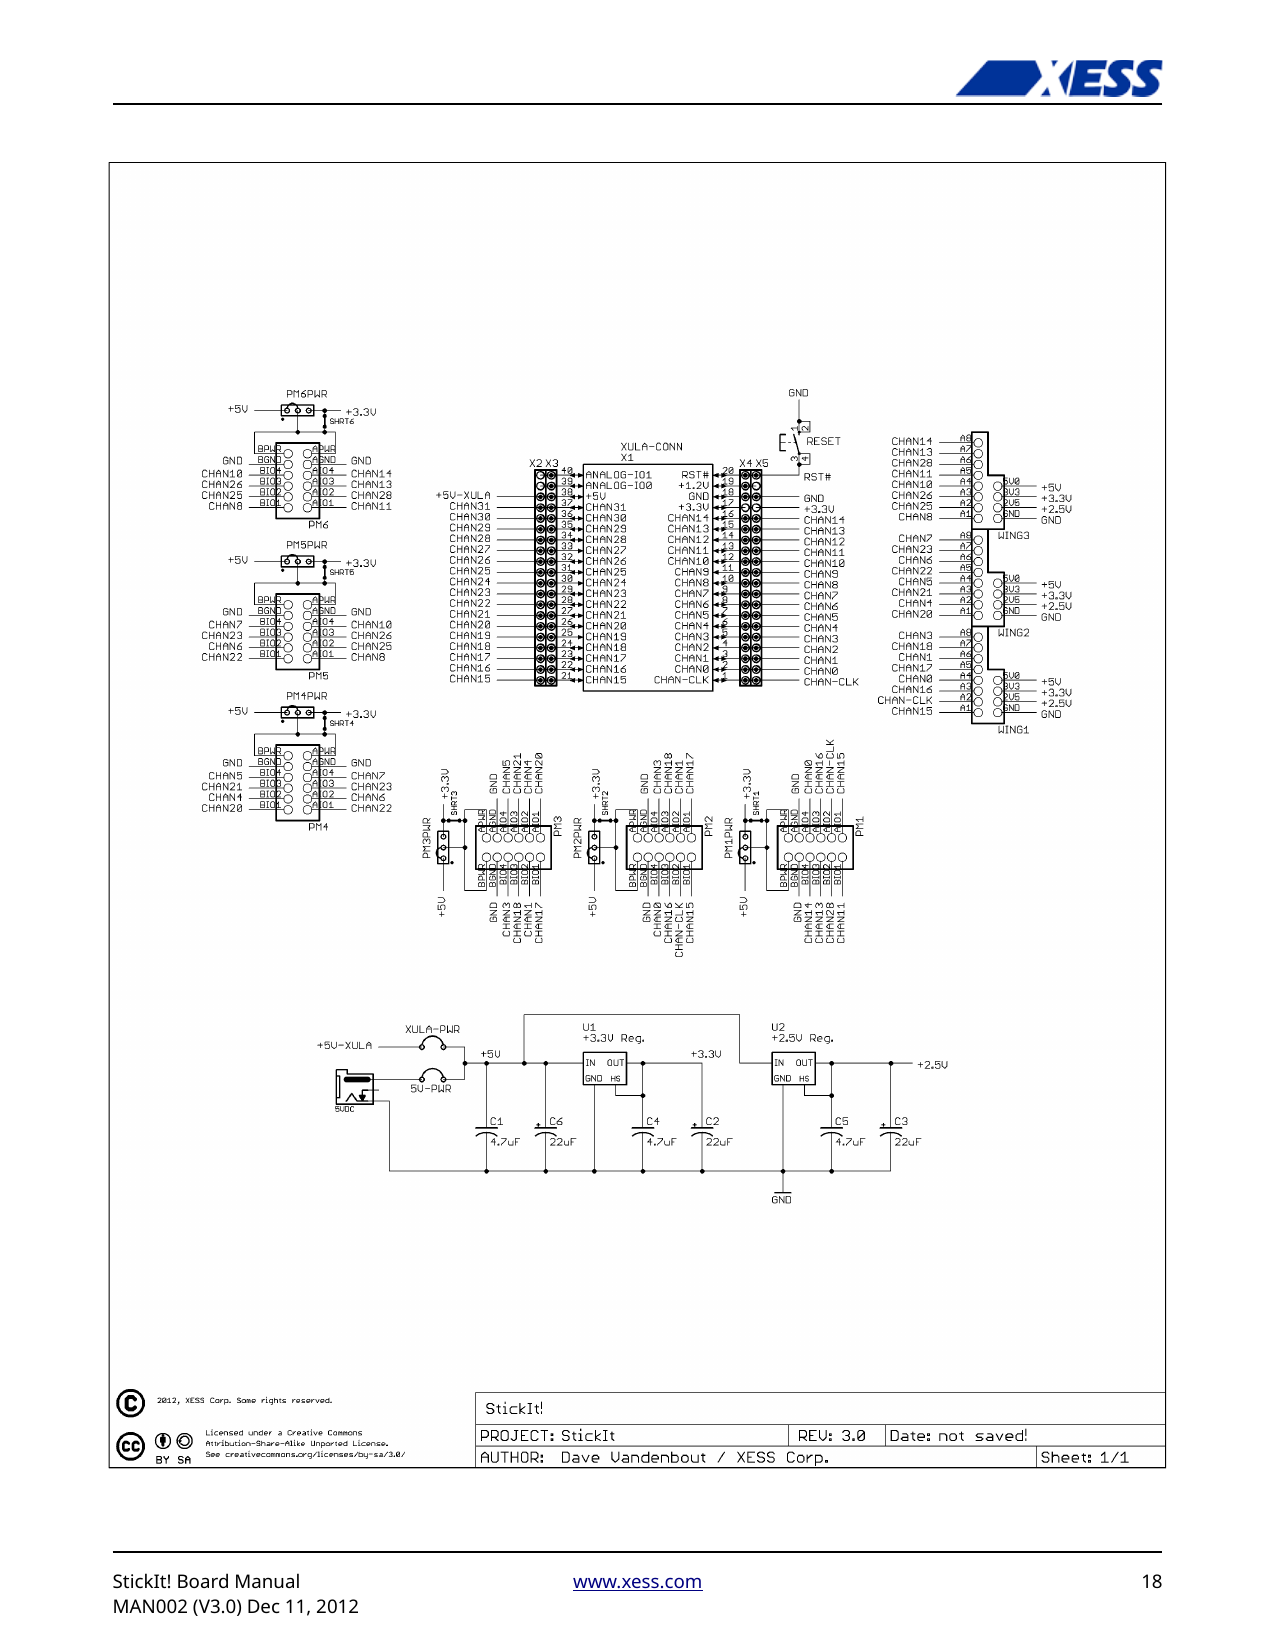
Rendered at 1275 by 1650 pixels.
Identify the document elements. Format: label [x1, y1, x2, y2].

picture [108, 162, 1167, 1469]
picture [955, 60, 1163, 97]
